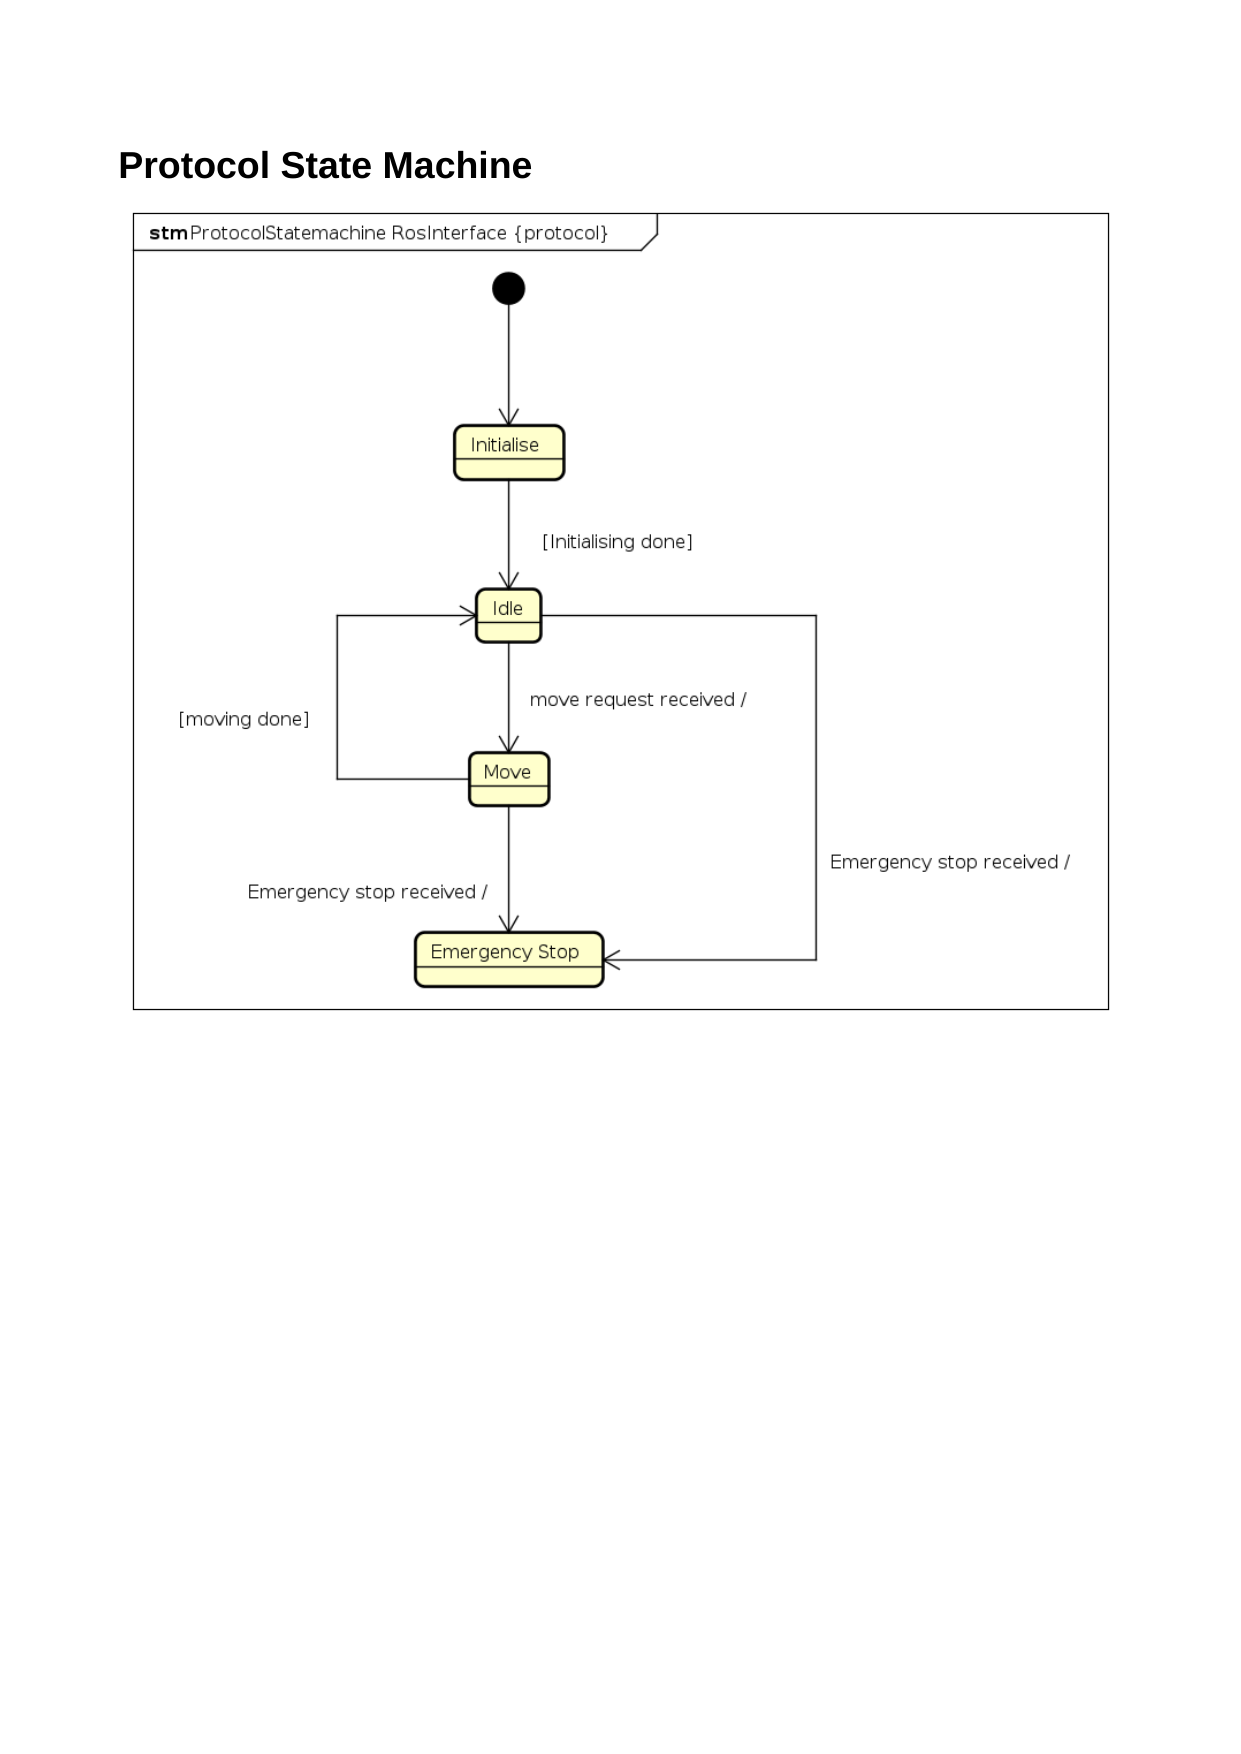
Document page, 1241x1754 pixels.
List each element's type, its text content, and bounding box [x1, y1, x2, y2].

picture [118, 198, 1123, 1024]
subtitle Protocol State Machine [118, 143, 1122, 186]
